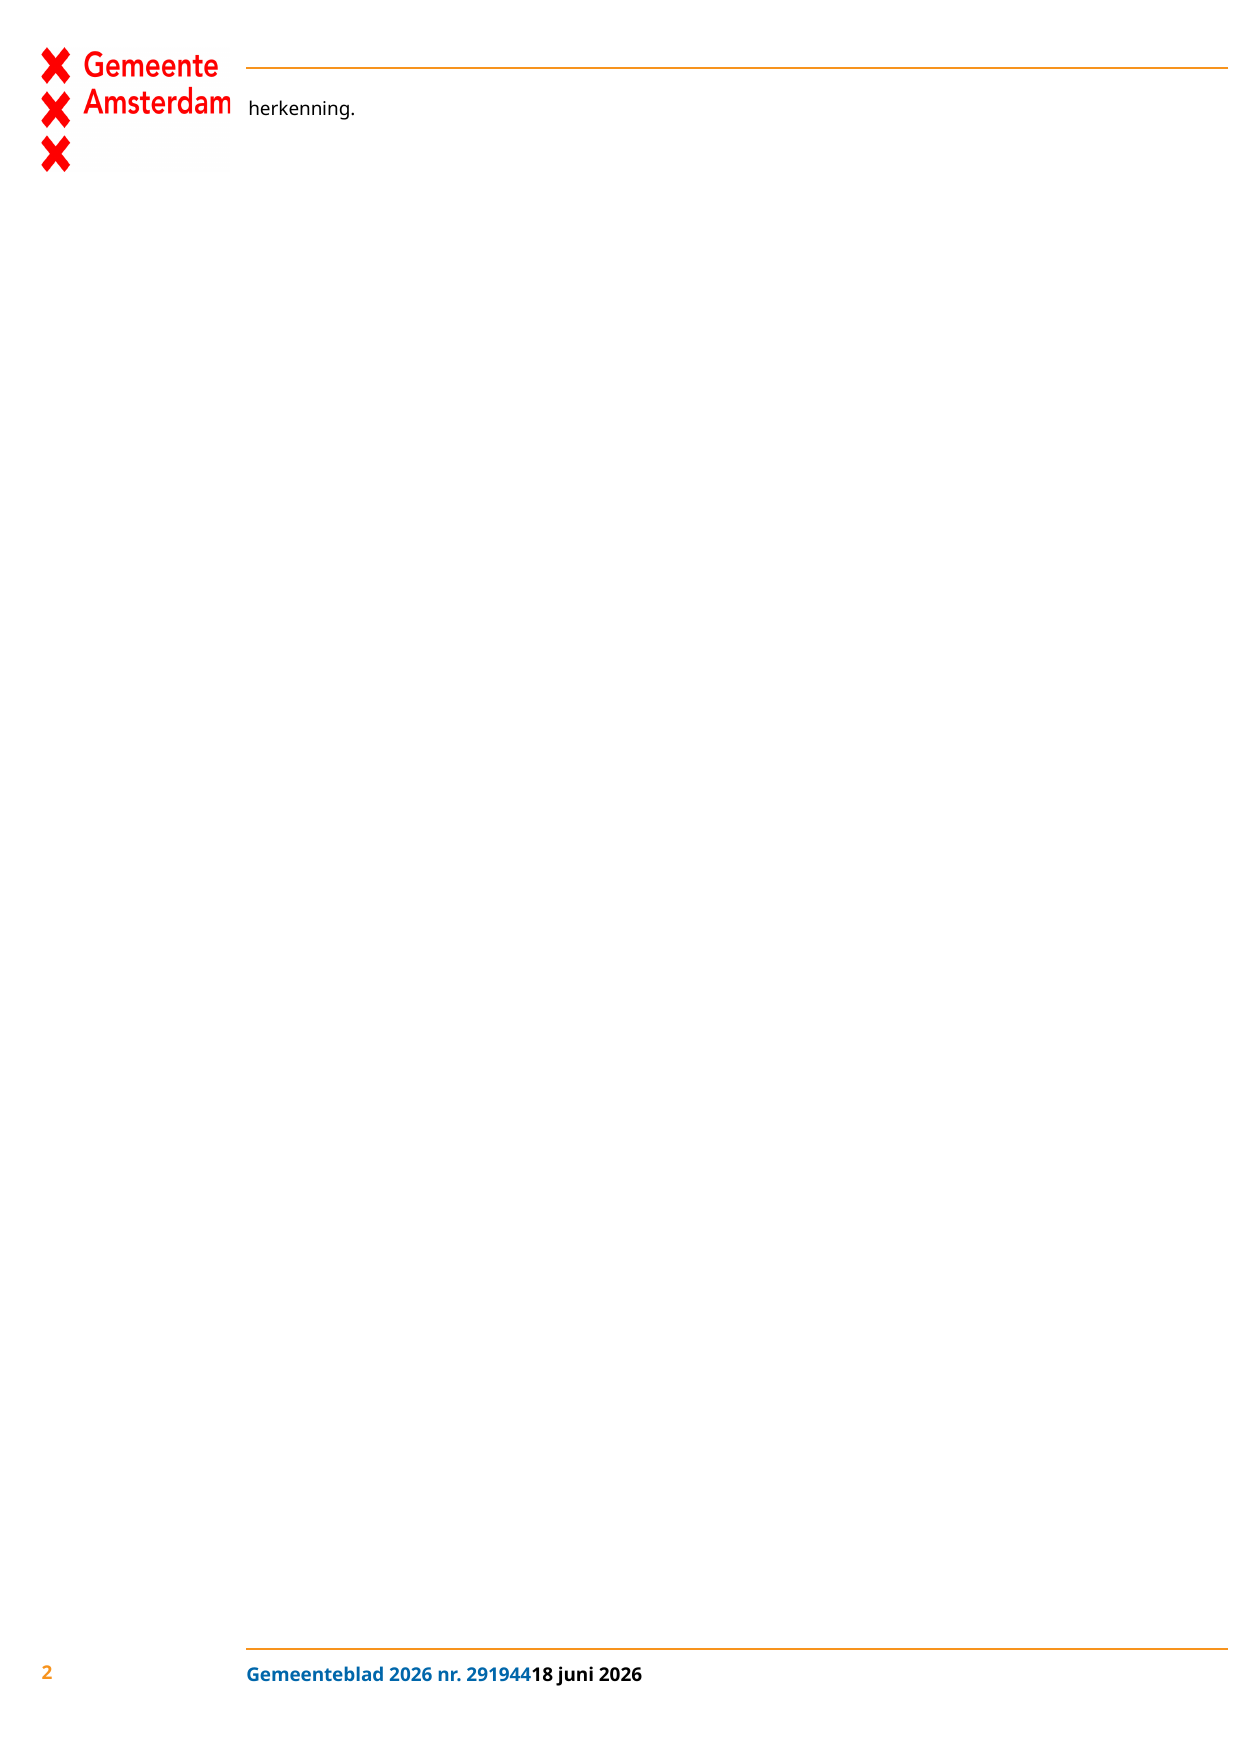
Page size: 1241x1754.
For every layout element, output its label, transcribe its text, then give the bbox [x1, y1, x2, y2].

picture [41, 47, 231, 172]
text herkenning. [248, 95, 1152, 121]
